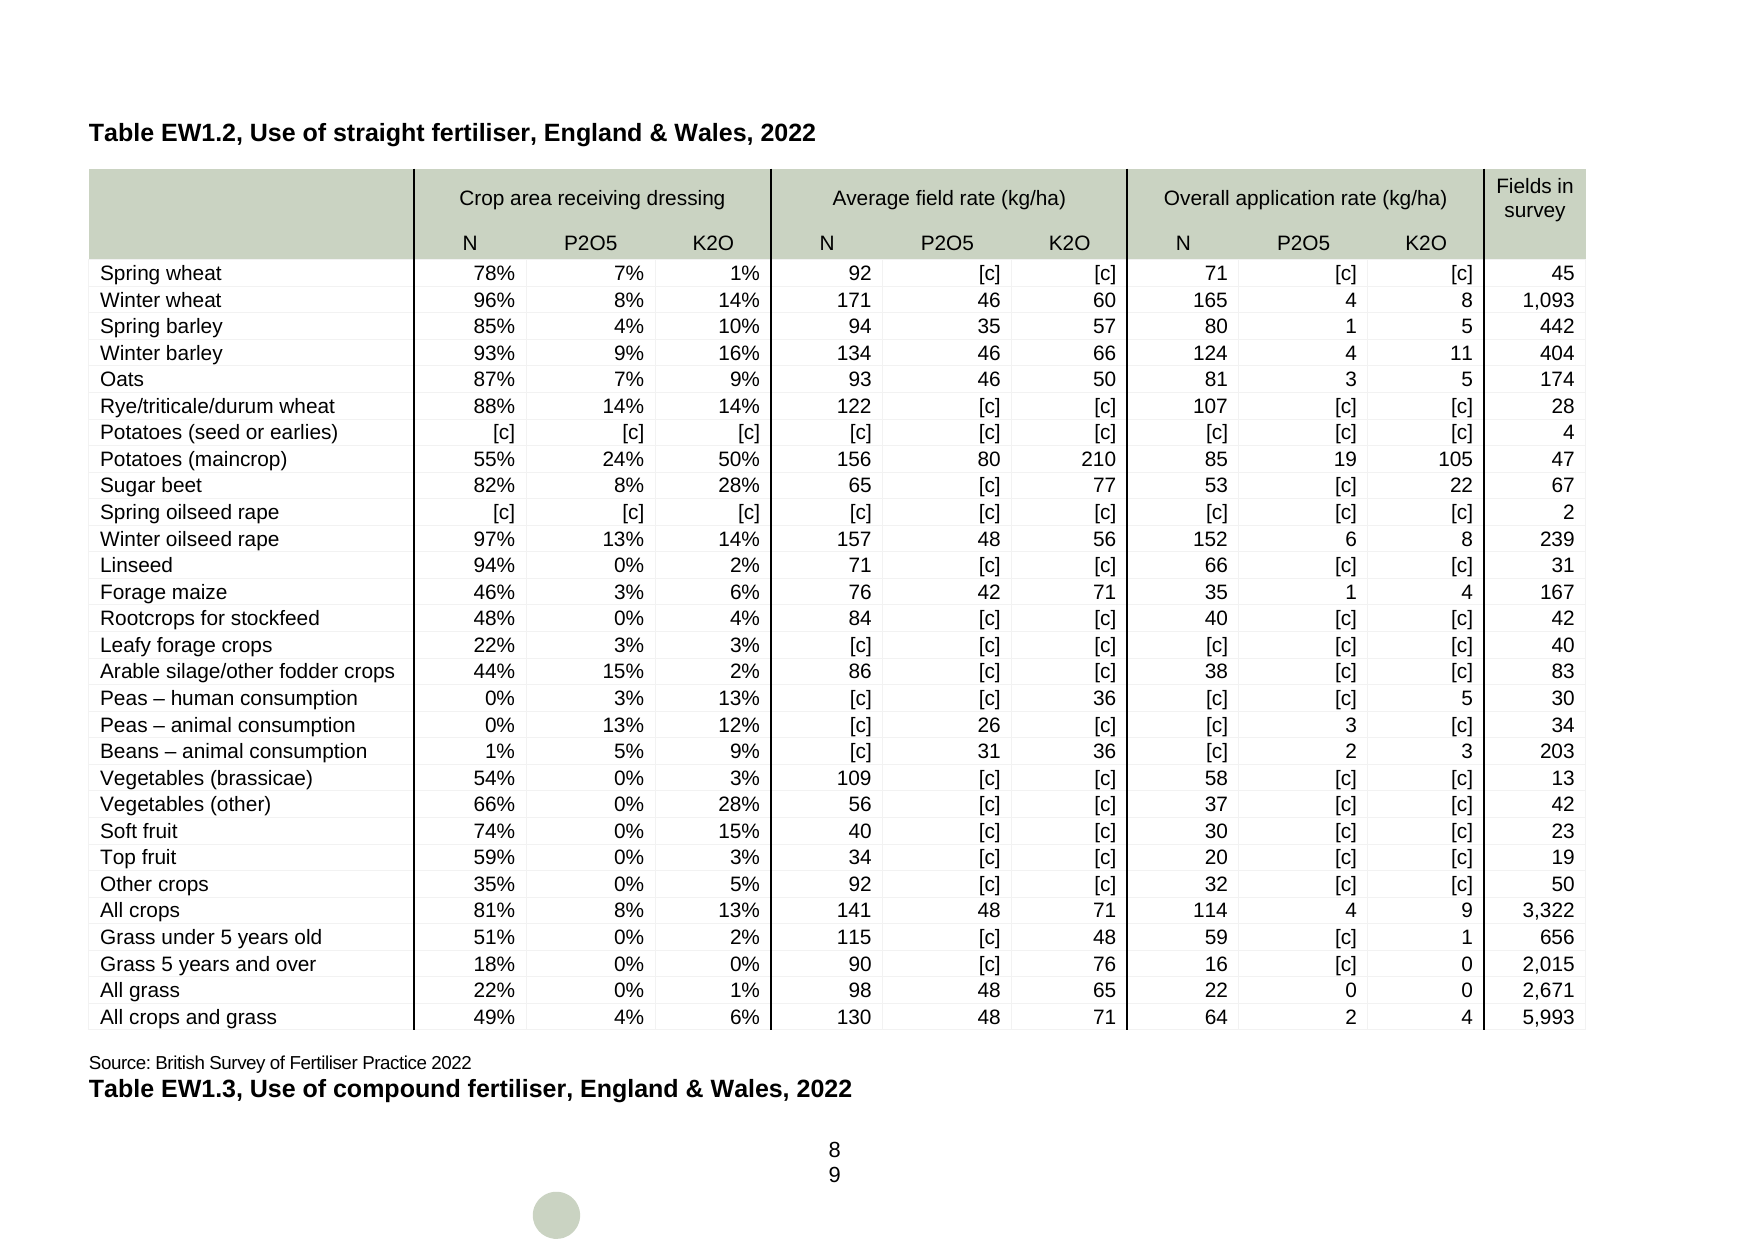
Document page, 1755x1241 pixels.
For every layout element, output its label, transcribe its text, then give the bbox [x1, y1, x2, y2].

table_cell [c] [415, 499, 526, 525]
table_cell 22% [415, 632, 526, 657]
table_cell 59 [1128, 924, 1238, 950]
table_cell 0% [527, 791, 655, 817]
table_cell [c] [1012, 712, 1126, 737]
table_cell 105 [1368, 446, 1483, 472]
table_cell [c] [1368, 871, 1483, 897]
table_cell 94% [415, 552, 526, 578]
table_cell 42 [1485, 605, 1585, 631]
table_cell 0% [415, 685, 526, 711]
table_cell [c] [1239, 552, 1367, 578]
table_cell 46 [883, 287, 1011, 312]
table_cell 9% [656, 738, 770, 764]
table_cell 50% [656, 446, 770, 472]
table_cell 30 [1128, 818, 1238, 843]
subtitle Table EW1.2, Use of straight fertiliser, England & Wales, 2022 [89, 118, 1559, 147]
table_cell Vegetables (brassicae) [89, 765, 413, 790]
table_header Average field rate (kg/ha) [772, 169, 1126, 227]
table_cell 16% [656, 340, 770, 365]
table_cell 71 [1012, 1004, 1126, 1029]
table_cell 0 [1368, 951, 1483, 976]
table_cell 48 [883, 898, 1011, 923]
table_cell [c] [1239, 659, 1367, 684]
table_cell [c] [1239, 393, 1367, 418]
subtitle Table EW1.3, Use of compound fertiliser, England & Wales, 2022 [89, 1073, 1559, 1102]
table_cell 87% [415, 366, 526, 392]
table_cell 93% [415, 340, 526, 365]
table_cell [c] [883, 605, 1011, 631]
table_cell [c] [772, 738, 882, 764]
table_cell 19 [1239, 446, 1367, 472]
table_cell [c] [1368, 632, 1483, 657]
table_cell N [415, 227, 526, 259]
table_cell 13% [656, 685, 770, 711]
table_cell 86 [772, 659, 882, 684]
table_cell Other crops [89, 871, 413, 897]
table_cell [c] [1239, 765, 1367, 790]
table_cell [c] [1012, 871, 1126, 897]
table_cell 4% [527, 1004, 655, 1029]
table_cell [c] [772, 420, 882, 445]
table_cell 46 [883, 340, 1011, 365]
table_cell [c] [656, 420, 770, 445]
table_cell P2O5 [883, 227, 1012, 259]
table_cell 6% [656, 579, 770, 604]
table_cell 13% [656, 898, 770, 923]
table_cell 26 [883, 712, 1011, 737]
table_cell 34 [772, 845, 882, 870]
table_cell 19 [1485, 845, 1585, 870]
table_cell 0 [1368, 977, 1483, 1003]
table_cell Winter wheat [89, 287, 413, 312]
table_cell 0% [527, 605, 655, 631]
table_cell [c] [1012, 765, 1126, 790]
table_cell 56 [1012, 526, 1126, 551]
table_cell Forage maize [89, 579, 413, 604]
table_cell [c] [883, 473, 1011, 498]
table_cell 66 [1128, 552, 1238, 578]
table_cell [c] [772, 685, 882, 711]
table_cell 1% [656, 260, 770, 286]
table_cell 9% [656, 366, 770, 392]
table_cell 66% [415, 791, 526, 817]
table_cell Grass 5 years and over [89, 951, 413, 976]
table_cell 54% [415, 765, 526, 790]
table_cell 165 [1128, 287, 1238, 312]
table_cell 0% [527, 924, 655, 950]
table_cell [c] [883, 393, 1011, 418]
table_cell [c] [1368, 765, 1483, 790]
table_cell 85 [1128, 446, 1238, 472]
table_cell Spring oilseed rape [89, 499, 413, 525]
table_cell 97% [415, 526, 526, 551]
table_cell 7% [527, 366, 655, 392]
table_cell 157 [772, 526, 882, 551]
table_cell [c] [1012, 818, 1126, 843]
table_cell [c] [883, 685, 1011, 711]
table_cell Spring barley [89, 313, 413, 339]
table_cell 0% [527, 818, 655, 843]
table_cell 48 [883, 1004, 1011, 1029]
table_cell 8% [527, 898, 655, 923]
table_cell 124 [1128, 340, 1238, 365]
table_cell Winter oilseed rape [89, 526, 413, 551]
table_cell 82% [415, 473, 526, 498]
table_cell 130 [772, 1004, 882, 1029]
table_cell 28% [656, 791, 770, 817]
table_cell 167 [1485, 579, 1585, 604]
table_cell 4 [1368, 579, 1483, 604]
table_cell 3% [656, 765, 770, 790]
table_cell 71 [1128, 260, 1238, 286]
table_cell 45 [1485, 260, 1585, 286]
table_cell 40 [772, 818, 882, 843]
table_cell [c] [527, 420, 655, 445]
table_cell [c] [1012, 605, 1126, 631]
table_cell Spring wheat [89, 260, 413, 286]
table_cell 3% [527, 579, 655, 604]
table_cell [c] [1128, 738, 1238, 764]
table_cell [c] [883, 260, 1011, 286]
table_cell [c] [1012, 260, 1126, 286]
table_cell P2O5 [526, 227, 655, 259]
table_cell 0% [527, 845, 655, 870]
table_cell 134 [772, 340, 882, 365]
table_cell [c] [883, 818, 1011, 843]
table_cell 0% [527, 977, 655, 1003]
table_cell [c] [1368, 499, 1483, 525]
table_cell 156 [772, 446, 882, 472]
table_cell 16 [1128, 951, 1238, 976]
table_cell P2O5 [1239, 227, 1368, 259]
table_cell [c] [1239, 473, 1367, 498]
table_cell 37 [1128, 791, 1238, 817]
table_cell 22 [1368, 473, 1483, 498]
table_cell N [772, 227, 883, 259]
table_cell 122 [772, 393, 882, 418]
table_cell 90 [772, 951, 882, 976]
table_cell 2% [656, 659, 770, 684]
table_cell 141 [772, 898, 882, 923]
table_cell 65 [772, 473, 882, 498]
table_cell [c] [415, 420, 526, 445]
table_cell 48% [415, 605, 526, 631]
table_cell 0% [527, 552, 655, 578]
table_header Crop area receiving dressing [415, 169, 770, 227]
table_cell [c] [883, 871, 1011, 897]
table_cell 404 [1485, 340, 1585, 365]
table_cell [c] [1012, 791, 1126, 817]
table_cell 442 [1485, 313, 1585, 339]
table_cell 96% [415, 287, 526, 312]
table_cell 3% [527, 632, 655, 657]
table_cell [c] [1368, 659, 1483, 684]
table_cell [c] [772, 712, 882, 737]
table_cell 76 [1012, 951, 1126, 976]
table_cell 35 [883, 313, 1011, 339]
table_cell 5 [1368, 366, 1483, 392]
table_cell 98 [772, 977, 882, 1003]
table_cell 174 [1485, 366, 1585, 392]
table_cell 656 [1485, 924, 1585, 950]
table_cell 85% [415, 313, 526, 339]
table_cell 4% [656, 605, 770, 631]
table_cell Oats [89, 366, 413, 392]
table_cell K2O [655, 227, 770, 259]
table_cell K2O [1012, 227, 1126, 259]
table_cell Potatoes (seed or earlies) [89, 420, 413, 445]
table_cell 2,671 [1485, 977, 1585, 1003]
table_cell 28% [656, 473, 770, 498]
table_cell 107 [1128, 393, 1238, 418]
table_cell 8 [1368, 287, 1483, 312]
table_cell 93 [772, 366, 882, 392]
table_cell Peas – animal consumption [89, 712, 413, 737]
table_cell 15% [527, 659, 655, 684]
table_cell 31 [1485, 552, 1585, 578]
table_cell 1,093 [1485, 287, 1585, 312]
table_cell 4% [527, 313, 655, 339]
table_cell Beans – animal consumption [89, 738, 413, 764]
table_cell N [1128, 227, 1239, 259]
table_cell 92 [772, 871, 882, 897]
table_cell [c] [1368, 791, 1483, 817]
table_cell 28 [1485, 393, 1585, 418]
table_cell [c] [1368, 420, 1483, 445]
table_cell 1% [656, 977, 770, 1003]
table_cell 3% [656, 632, 770, 657]
table_cell [c] [1239, 260, 1367, 286]
table_cell 92 [772, 260, 882, 286]
table_cell 152 [1128, 526, 1238, 551]
table_cell [89, 227, 413, 259]
table_cell 1% [415, 738, 526, 764]
table_header Overall application rate (kg/ha) [1128, 169, 1483, 227]
table_cell 115 [772, 924, 882, 950]
table_cell 3 [1239, 366, 1367, 392]
table_cell 4 [1239, 340, 1367, 365]
table_cell 6 [1239, 526, 1367, 551]
table_cell 47 [1485, 446, 1585, 472]
table_cell 88% [415, 393, 526, 418]
table_cell 48 [883, 526, 1011, 551]
table_cell 71 [1012, 579, 1126, 604]
table_cell 203 [1485, 738, 1585, 764]
table_cell [c] [883, 499, 1011, 525]
table_cell [c] [1368, 712, 1483, 737]
table_cell Rootcrops for stockfeed [89, 605, 413, 631]
table_cell 48 [1012, 924, 1126, 950]
table_header [89, 169, 413, 227]
table_cell 4 [1485, 420, 1585, 445]
table_cell 3 [1239, 712, 1367, 737]
table_cell 40 [1485, 632, 1585, 657]
table_cell [c] [772, 499, 882, 525]
table_cell [c] [772, 632, 882, 657]
table_cell [c] [1239, 420, 1367, 445]
table_cell [c] [1012, 393, 1126, 418]
table_cell 1 [1239, 579, 1367, 604]
table_cell 1 [1368, 924, 1483, 950]
table_cell [c] [1128, 632, 1238, 657]
table_cell [c] [1239, 499, 1367, 525]
table_cell 11 [1368, 340, 1483, 365]
table_cell 6% [656, 1004, 770, 1029]
table_cell [c] [1368, 605, 1483, 631]
table_cell Vegetables (other) [89, 791, 413, 817]
table_cell 10% [656, 313, 770, 339]
table_cell Peas – human consumption [89, 685, 413, 711]
table_cell [c] [1012, 632, 1126, 657]
table_cell 44% [415, 659, 526, 684]
table_cell 114 [1128, 898, 1238, 923]
table_cell Soft fruit [89, 818, 413, 843]
table_cell 66 [1012, 340, 1126, 365]
table_cell 50 [1012, 366, 1126, 392]
table_cell 80 [883, 446, 1011, 472]
table_cell 2 [1485, 499, 1585, 525]
table_cell Rye/triticale/durum wheat [89, 393, 413, 418]
table_cell [c] [1012, 420, 1126, 445]
table_cell [c] [1368, 552, 1483, 578]
table_cell 14% [656, 526, 770, 551]
table_cell [c] [1012, 845, 1126, 870]
table_cell 58 [1128, 765, 1238, 790]
table_cell [c] [1239, 951, 1367, 976]
text Source: British Survey of Fertiliser Practice 2022 [89, 1052, 1559, 1073]
table_cell [c] [1239, 685, 1367, 711]
table_cell [c] [1012, 499, 1126, 525]
table_cell [c] [1239, 845, 1367, 870]
table_cell 239 [1485, 526, 1585, 551]
table_cell Linseed [89, 552, 413, 578]
table_cell 13% [527, 526, 655, 551]
table_cell Leafy forage crops [89, 632, 413, 657]
table_cell [c] [883, 659, 1011, 684]
table_cell 2% [656, 924, 770, 950]
table_cell 46% [415, 579, 526, 604]
table_cell [c] [527, 499, 655, 525]
table_cell 83 [1485, 659, 1585, 684]
table_cell 53 [1128, 473, 1238, 498]
table_cell 22 [1128, 977, 1238, 1003]
table_cell [c] [1239, 818, 1367, 843]
table_cell [c] [1368, 845, 1483, 870]
table_cell 9 [1368, 898, 1483, 923]
table_cell 22% [415, 977, 526, 1003]
table_cell [c] [1239, 791, 1367, 817]
table_cell 7% [527, 260, 655, 286]
table_cell 4 [1239, 287, 1367, 312]
table_cell Sugar beet [89, 473, 413, 498]
table_cell [c] [1128, 712, 1238, 737]
table_cell 49% [415, 1004, 526, 1029]
table_cell Grass under 5 years old [89, 924, 413, 950]
table_cell 24% [527, 446, 655, 472]
table_cell 8% [527, 473, 655, 498]
table_cell [c] [883, 951, 1011, 976]
table_cell 48 [883, 977, 1011, 1003]
table_cell 8 [1368, 526, 1483, 551]
table_cell 59% [415, 845, 526, 870]
table_cell 15% [656, 818, 770, 843]
table_cell [c] [1239, 924, 1367, 950]
table_cell [c] [1239, 871, 1367, 897]
table_cell 81% [415, 898, 526, 923]
table_cell [c] [1128, 685, 1238, 711]
table_cell K2O [1368, 227, 1483, 259]
table_cell 0 [1239, 977, 1367, 1003]
table_cell 12% [656, 712, 770, 737]
table_cell 34 [1485, 712, 1585, 737]
table_cell 35% [415, 871, 526, 897]
table_cell 3,322 [1485, 898, 1585, 923]
table_cell 14% [527, 393, 655, 418]
table_cell [1485, 227, 1586, 259]
table_cell 42 [883, 579, 1011, 604]
table_cell 171 [772, 287, 882, 312]
table_cell [c] [883, 420, 1011, 445]
table_cell 32 [1128, 871, 1238, 897]
table_cell [c] [1012, 552, 1126, 578]
table_cell All crops [89, 898, 413, 923]
table_cell 94 [772, 313, 882, 339]
table_cell 46 [883, 366, 1011, 392]
table_cell [c] [883, 632, 1011, 657]
table_cell 2,015 [1485, 951, 1585, 976]
table_cell [c] [1368, 818, 1483, 843]
table_cell 0% [527, 951, 655, 976]
table_cell 5 [1368, 313, 1483, 339]
table_cell [c] [883, 791, 1011, 817]
table_cell 31 [883, 738, 1011, 764]
table_cell 13 [1485, 765, 1585, 790]
table_cell 51% [415, 924, 526, 950]
table_cell [c] [1368, 393, 1483, 418]
table_cell 77 [1012, 473, 1126, 498]
table_cell [c] [1128, 420, 1238, 445]
table_cell 67 [1485, 473, 1585, 498]
table_cell 4 [1239, 898, 1367, 923]
table_cell 38 [1128, 659, 1238, 684]
table_cell 8% [527, 287, 655, 312]
table_cell 14% [656, 393, 770, 418]
table_cell 5% [527, 738, 655, 764]
table_cell 78% [415, 260, 526, 286]
table_cell [c] [883, 765, 1011, 790]
table_cell 14% [656, 287, 770, 312]
table_cell Winter barley [89, 340, 413, 365]
table_cell 50 [1485, 871, 1585, 897]
table_cell 35 [1128, 579, 1238, 604]
table_cell 5 [1368, 685, 1483, 711]
table_cell [c] [1368, 260, 1483, 286]
table_cell 109 [772, 765, 882, 790]
table_cell 0% [527, 871, 655, 897]
table_cell 0% [527, 765, 655, 790]
table_cell 84 [772, 605, 882, 631]
table_cell 1 [1239, 313, 1367, 339]
table_cell 0% [415, 712, 526, 737]
table_cell 65 [1012, 977, 1126, 1003]
table_cell 36 [1012, 685, 1126, 711]
table_cell 2% [656, 552, 770, 578]
table_cell 3% [656, 845, 770, 870]
table_cell 55% [415, 446, 526, 472]
table_cell All grass [89, 977, 413, 1003]
table_cell 5% [656, 871, 770, 897]
table_cell Arable silage/other fodder crops [89, 659, 413, 684]
table_cell 64 [1128, 1004, 1238, 1029]
table_header Fields in survey [1485, 169, 1586, 227]
table_cell 74% [415, 818, 526, 843]
table_cell 71 [772, 552, 882, 578]
table_cell 80 [1128, 313, 1238, 339]
table_cell 2 [1239, 1004, 1367, 1029]
table_cell [c] [1239, 632, 1367, 657]
table_cell 71 [1012, 898, 1126, 923]
table_cell 4 [1368, 1004, 1483, 1029]
table_cell [c] [1128, 499, 1238, 525]
table_cell 23 [1485, 818, 1585, 843]
table_cell 9% [527, 340, 655, 365]
table_cell 13% [527, 712, 655, 737]
table_cell [c] [1012, 659, 1126, 684]
table_cell [c] [1239, 605, 1367, 631]
table_cell 0% [656, 951, 770, 976]
table_cell 2 [1239, 738, 1367, 764]
table_cell 5,993 [1485, 1004, 1585, 1029]
table_cell 76 [772, 579, 882, 604]
table_cell 18% [415, 951, 526, 976]
table_cell 56 [772, 791, 882, 817]
table_cell 210 [1012, 446, 1126, 472]
table_cell 30 [1485, 685, 1585, 711]
table_cell 57 [1012, 313, 1126, 339]
table_cell 3% [527, 685, 655, 711]
table_cell [c] [883, 924, 1011, 950]
table_cell [c] [883, 845, 1011, 870]
table_cell [c] [883, 552, 1011, 578]
table_cell 20 [1128, 845, 1238, 870]
table_cell 40 [1128, 605, 1238, 631]
table_cell Potatoes (maincrop) [89, 446, 413, 472]
table_cell 3 [1368, 738, 1483, 764]
table_cell [c] [656, 499, 770, 525]
table_cell All crops and grass [89, 1004, 413, 1029]
table_cell 42 [1485, 791, 1585, 817]
table_cell 36 [1012, 738, 1126, 764]
table_cell 60 [1012, 287, 1126, 312]
table_cell 81 [1128, 366, 1238, 392]
table_cell Top fruit [89, 845, 413, 870]
